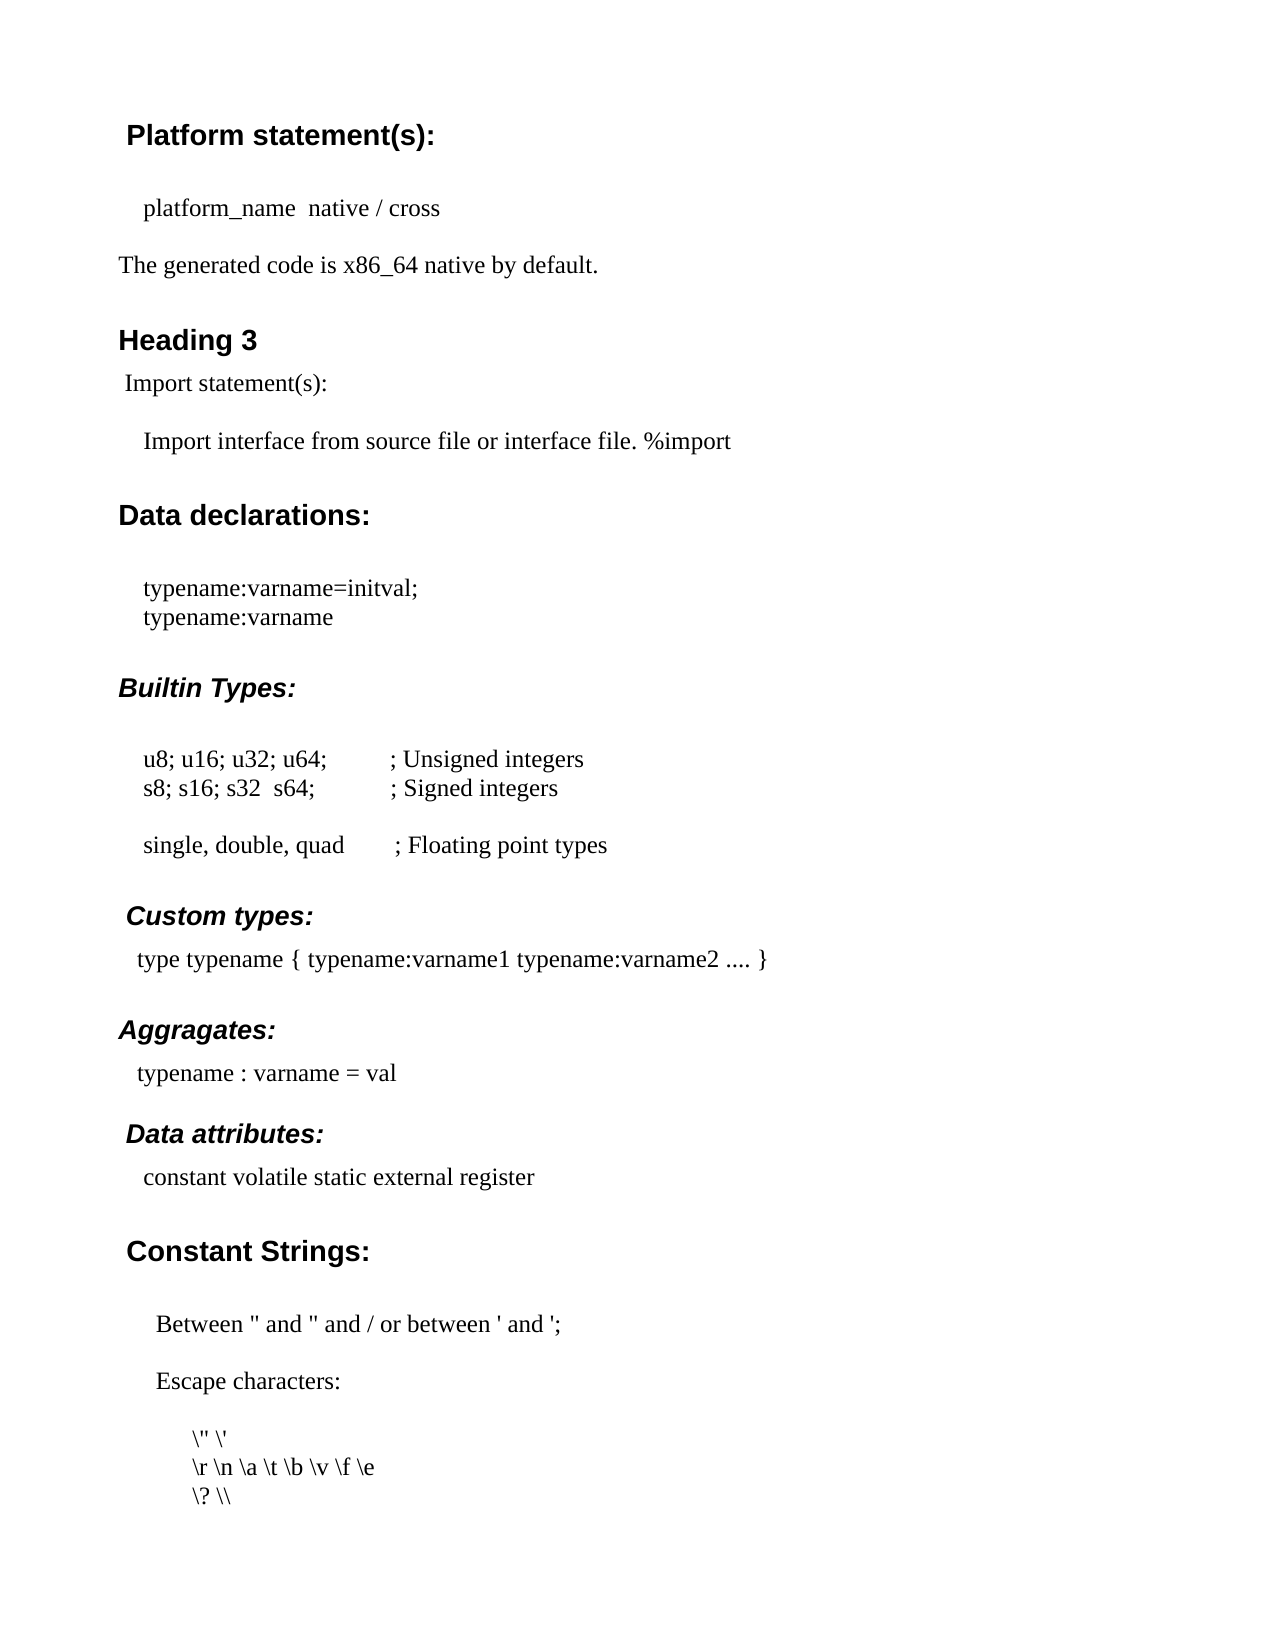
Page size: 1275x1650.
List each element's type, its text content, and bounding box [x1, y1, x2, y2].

text u8; u16; u32; u64; ; Unsigned integers [118, 744, 1157, 773]
text platform_name native / cross [118, 193, 1157, 222]
text \" \' [118, 1424, 1157, 1452]
text single, double, quad ; Floating point types [118, 830, 1157, 859]
text \? \\ [118, 1481, 1157, 1510]
text typename:varname=initval; [118, 573, 1157, 602]
text s8; s16; s32 s64; ; Signed integers [118, 773, 1157, 802]
text type typename { typename:varname1 typename:varname2 .... } [118, 944, 1157, 973]
text constant volatile static external register [118, 1162, 1157, 1191]
subtitle Aggragates: [118, 1014, 1157, 1045]
text The generated code is x86_64 native by default. [118, 250, 1157, 279]
text Import statement(s): [118, 368, 1157, 397]
text Import interface from source file or interface file. %import [118, 426, 1157, 455]
text typename:varname [118, 602, 1157, 630]
text Escape characters: [118, 1366, 1157, 1395]
text \r \n \a \t \b \v \f \e [118, 1452, 1157, 1481]
subtitle Constant Strings: [118, 1234, 1157, 1267]
subtitle Data attributes: [118, 1118, 1157, 1149]
subtitle Platform statement(s): [118, 118, 1157, 152]
subtitle Builtin Types: [118, 672, 1157, 703]
subtitle Data declarations: [118, 498, 1157, 532]
subtitle Custom types: [118, 900, 1157, 932]
text typename : varname = val [118, 1058, 1157, 1087]
text Between " and " and / or between ' and '; [118, 1309, 1157, 1337]
subtitle Heading 3 [118, 322, 1157, 356]
